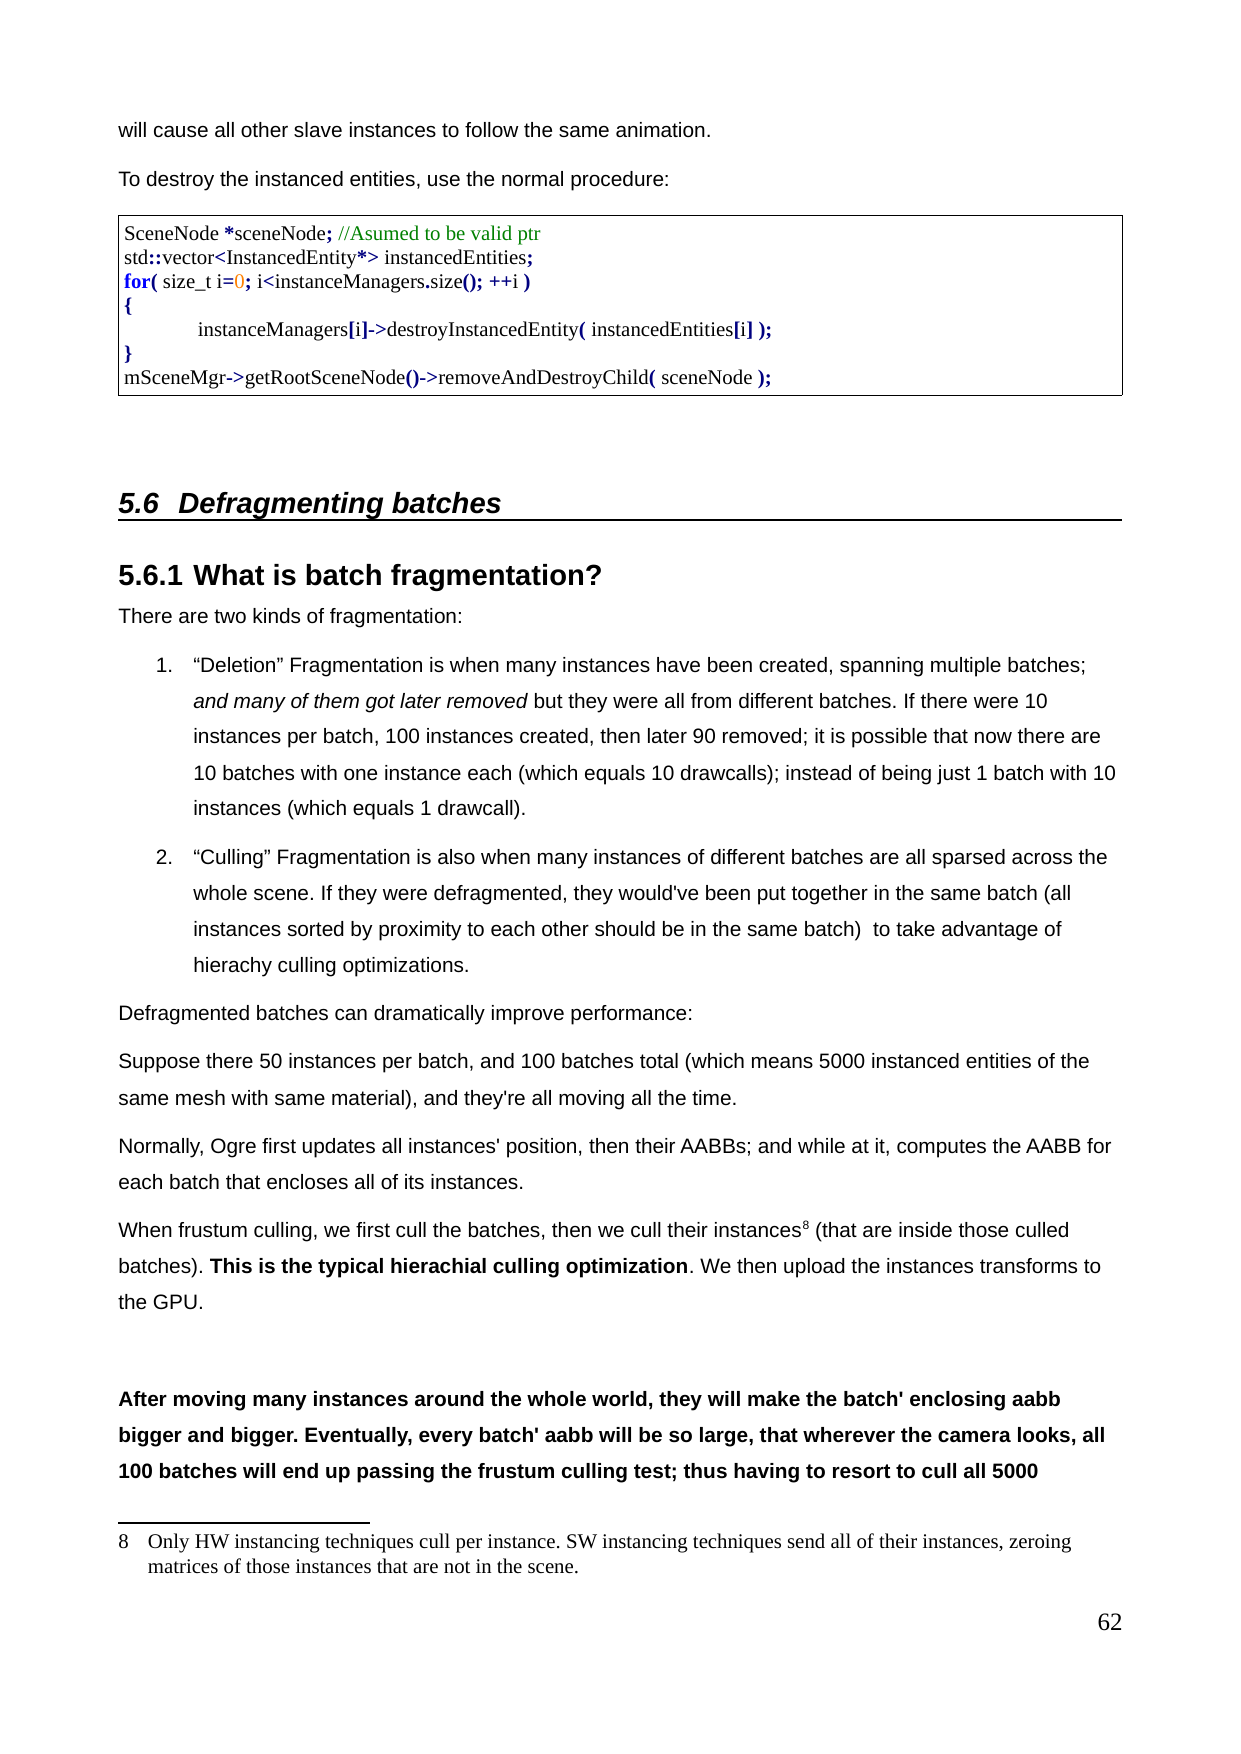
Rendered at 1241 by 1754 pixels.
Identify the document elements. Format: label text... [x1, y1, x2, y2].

text To destroy the instanced entities, use the normal procedure: [118, 167, 1122, 191]
subtitle Defragmenting batches [118, 486, 1122, 519]
text There are two kinds of fragmentation: [118, 604, 1122, 628]
text Defragmented batches can dramatically improve performance: [118, 1001, 1122, 1025]
text Suppose there 50 instances per batch, and 100 batches total (which means 5000 instanced entities of the same mesh with same material), and they're all moving all the time. [118, 1049, 1122, 1109]
subtitle What is batch fragmentation? [118, 558, 1122, 592]
list “Culling” Fragmentation is also when many instances of different batches are all sparsed across the whole scene. If they were defragmented, they would've been put together in the same batch (all instances sorted by proximity to each other should be in the same batch) to take advantage of hierachy culling optimizations. [156, 845, 1122, 976]
list “Deletion” Fragmentation is when many instances have been created, spanning multiple batches; and many of them got later removed but they were all from different batches. If there were 10 instances per batch, 100 instances created, then later 90 removed; it is possible that now there are 10 batches with one instance each (which equals 10 drawcalls); instead of being just 1 batch with 10 instances (which equals 1 drawcall). [156, 652, 1122, 820]
table_header SceneNode *sceneNode; //Asumed to be valid ptr std::vector<InstancedEntity*> instancedEntities; for( size_t i=0; i<instanceManagers.size(); ++i ) { instanceManagers[i]->destroyInstancedEntity( instancedEntities[i] ); } mSceneMgr->getRootSceneNode()->removeAndDestroyChild( sceneNode ); [119, 216, 1122, 395]
text After moving many instances around the whole world, they will make the batch' enclosing aabb bigger and bigger. Eventually, every batch' aabb will be so large, that wherever the camera looks, all 100 batches will end up passing the frustum culling test; thus having to resort to cull all 5000 [118, 1387, 1122, 1483]
text Normally, Ogre first updates all instances' position, then their AABBs; and while at it, computes the AABB for each batch that encloses all of its instances. [118, 1134, 1122, 1194]
text Only HW instancing techniques cull per instance. SW instancing techniques send all of their instances, zeroing matrices of those instances that are not in the scene. [118, 1529, 1122, 1578]
text will cause all other slave instances to follow the same animation. [118, 118, 1122, 142]
text When frustum culling, we first cull the batches, then we cull their instances (that are inside those culled batches). This is the typical hierachial culling optimization. We then upload the instances transforms to the GPU. [118, 1218, 1122, 1314]
